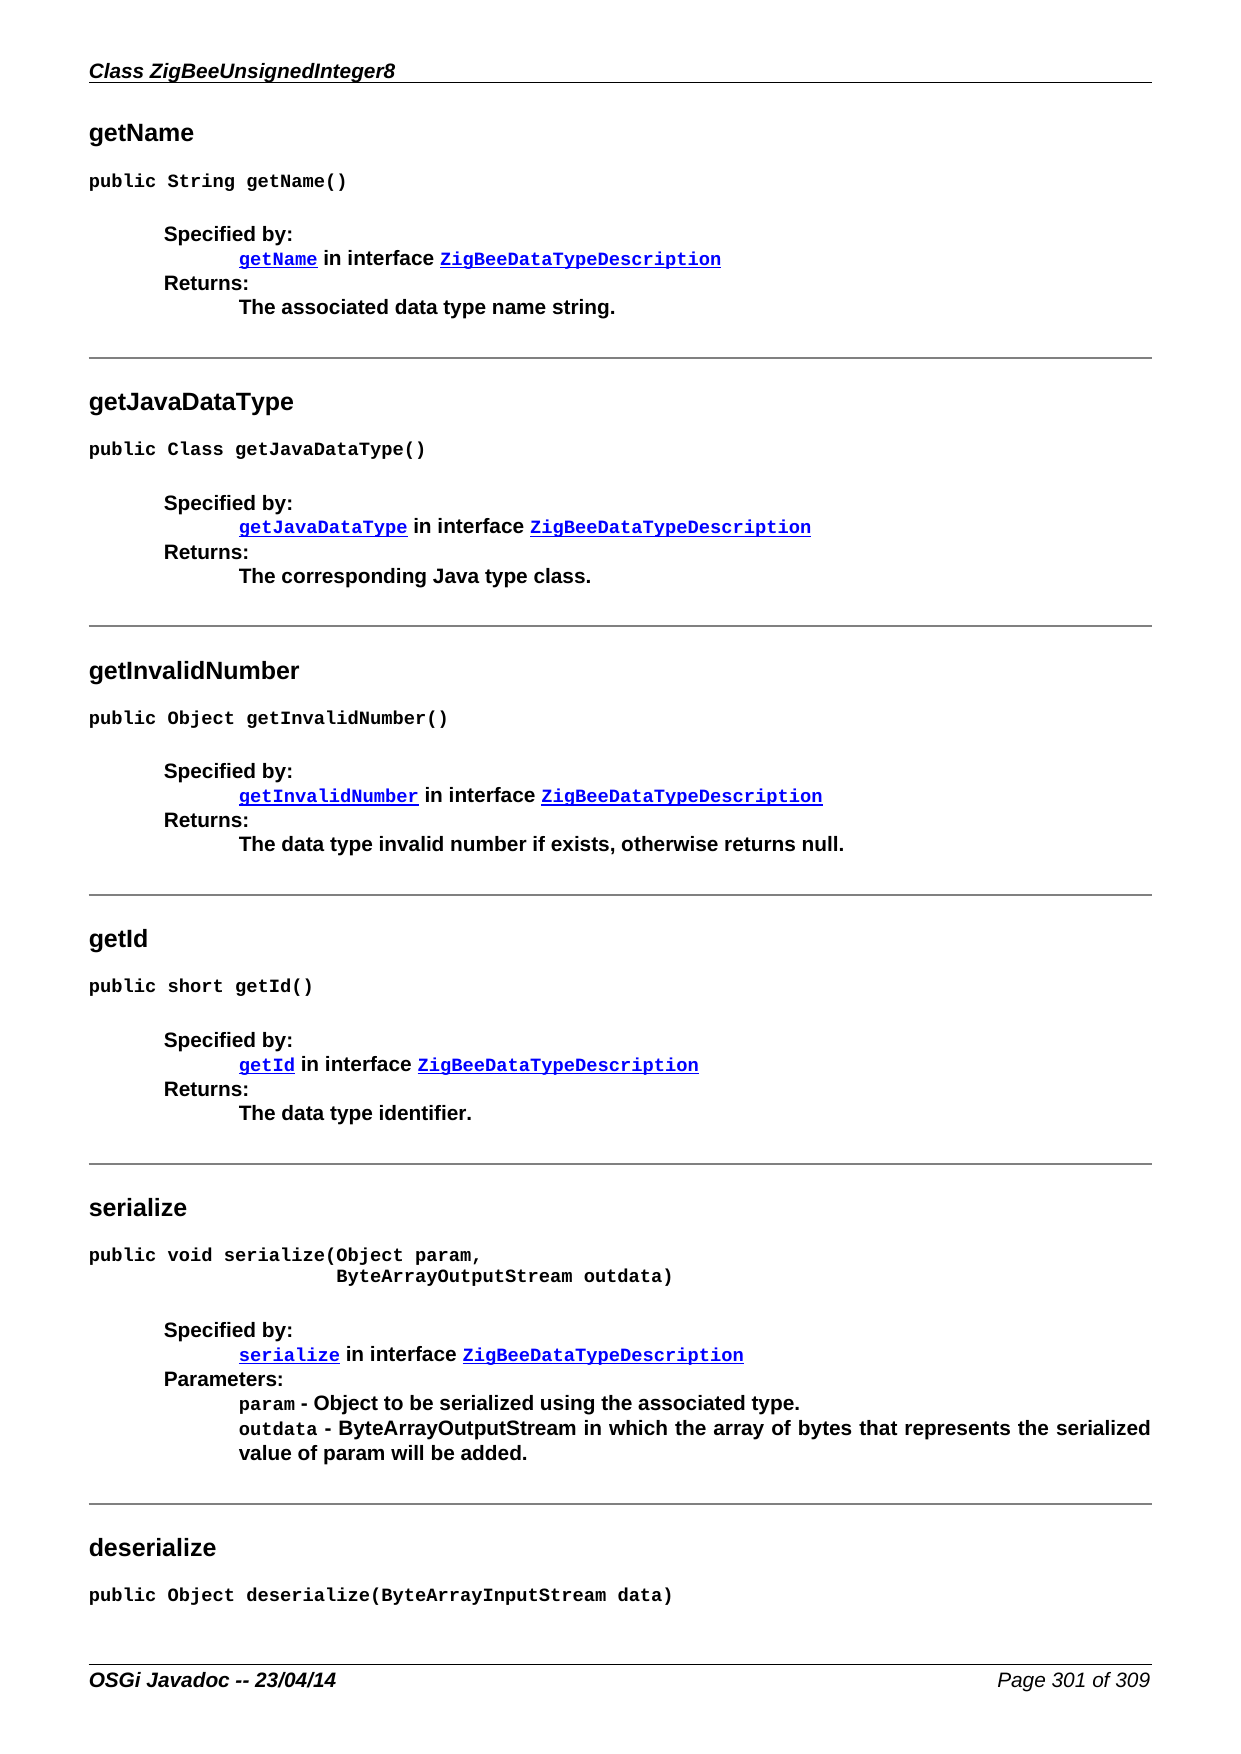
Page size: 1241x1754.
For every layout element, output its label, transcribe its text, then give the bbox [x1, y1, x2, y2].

text serialize in interface ZigBeeDataTypeDescription [238, 1342, 1152, 1367]
text param - Object to be serialized using the associated type. [238, 1391, 1152, 1416]
text public Class getJavaDataType() [88, 440, 1152, 461]
text The data type invalid number if exists, otherwise returns null. [238, 832, 1152, 856]
text getName in interface ZigBeeDataTypeDescription [238, 246, 1152, 271]
text public void serialize(Object param, ByteArrayOutputStream outdata) [88, 1246, 1152, 1288]
subtitle getJavaDataType [88, 387, 1152, 416]
text public short getId() [88, 977, 1152, 998]
subtitle getId [88, 924, 1152, 953]
text The corresponding Java type class. [238, 563, 1152, 587]
text The associated data type name string. [238, 295, 1152, 319]
text Specified by: [163, 1028, 1152, 1052]
text public String getName() [88, 171, 1152, 193]
text public Object deserialize(ByteArrayInputStream data) [88, 1586, 1152, 1607]
subtitle getName [88, 118, 1152, 147]
text outdata - ByteArrayOutputStream in which the array of bytes that represents the serialized value of param will be added. [238, 1416, 1152, 1465]
text Specified by: [163, 222, 1152, 246]
text getInvalidNumber in interface ZigBeeDataTypeDescription [238, 783, 1152, 808]
text Specified by: [163, 1318, 1152, 1342]
subtitle deserialize [88, 1533, 1152, 1562]
text Specified by: [163, 490, 1152, 514]
text getId in interface ZigBeeDataTypeDescription [238, 1052, 1152, 1077]
text Returns: [163, 1077, 1152, 1101]
text Specified by: [163, 759, 1152, 783]
text getJavaDataType in interface ZigBeeDataTypeDescription [238, 514, 1152, 539]
subtitle serialize [88, 1193, 1152, 1222]
text public Object getInvalidNumber() [88, 709, 1152, 730]
subtitle getInvalidNumber [88, 656, 1152, 684]
text Parameters: [163, 1367, 1152, 1391]
text The data type identifier. [238, 1101, 1152, 1125]
text Returns: [163, 271, 1152, 295]
text Returns: [163, 539, 1152, 563]
text Returns: [163, 808, 1152, 832]
